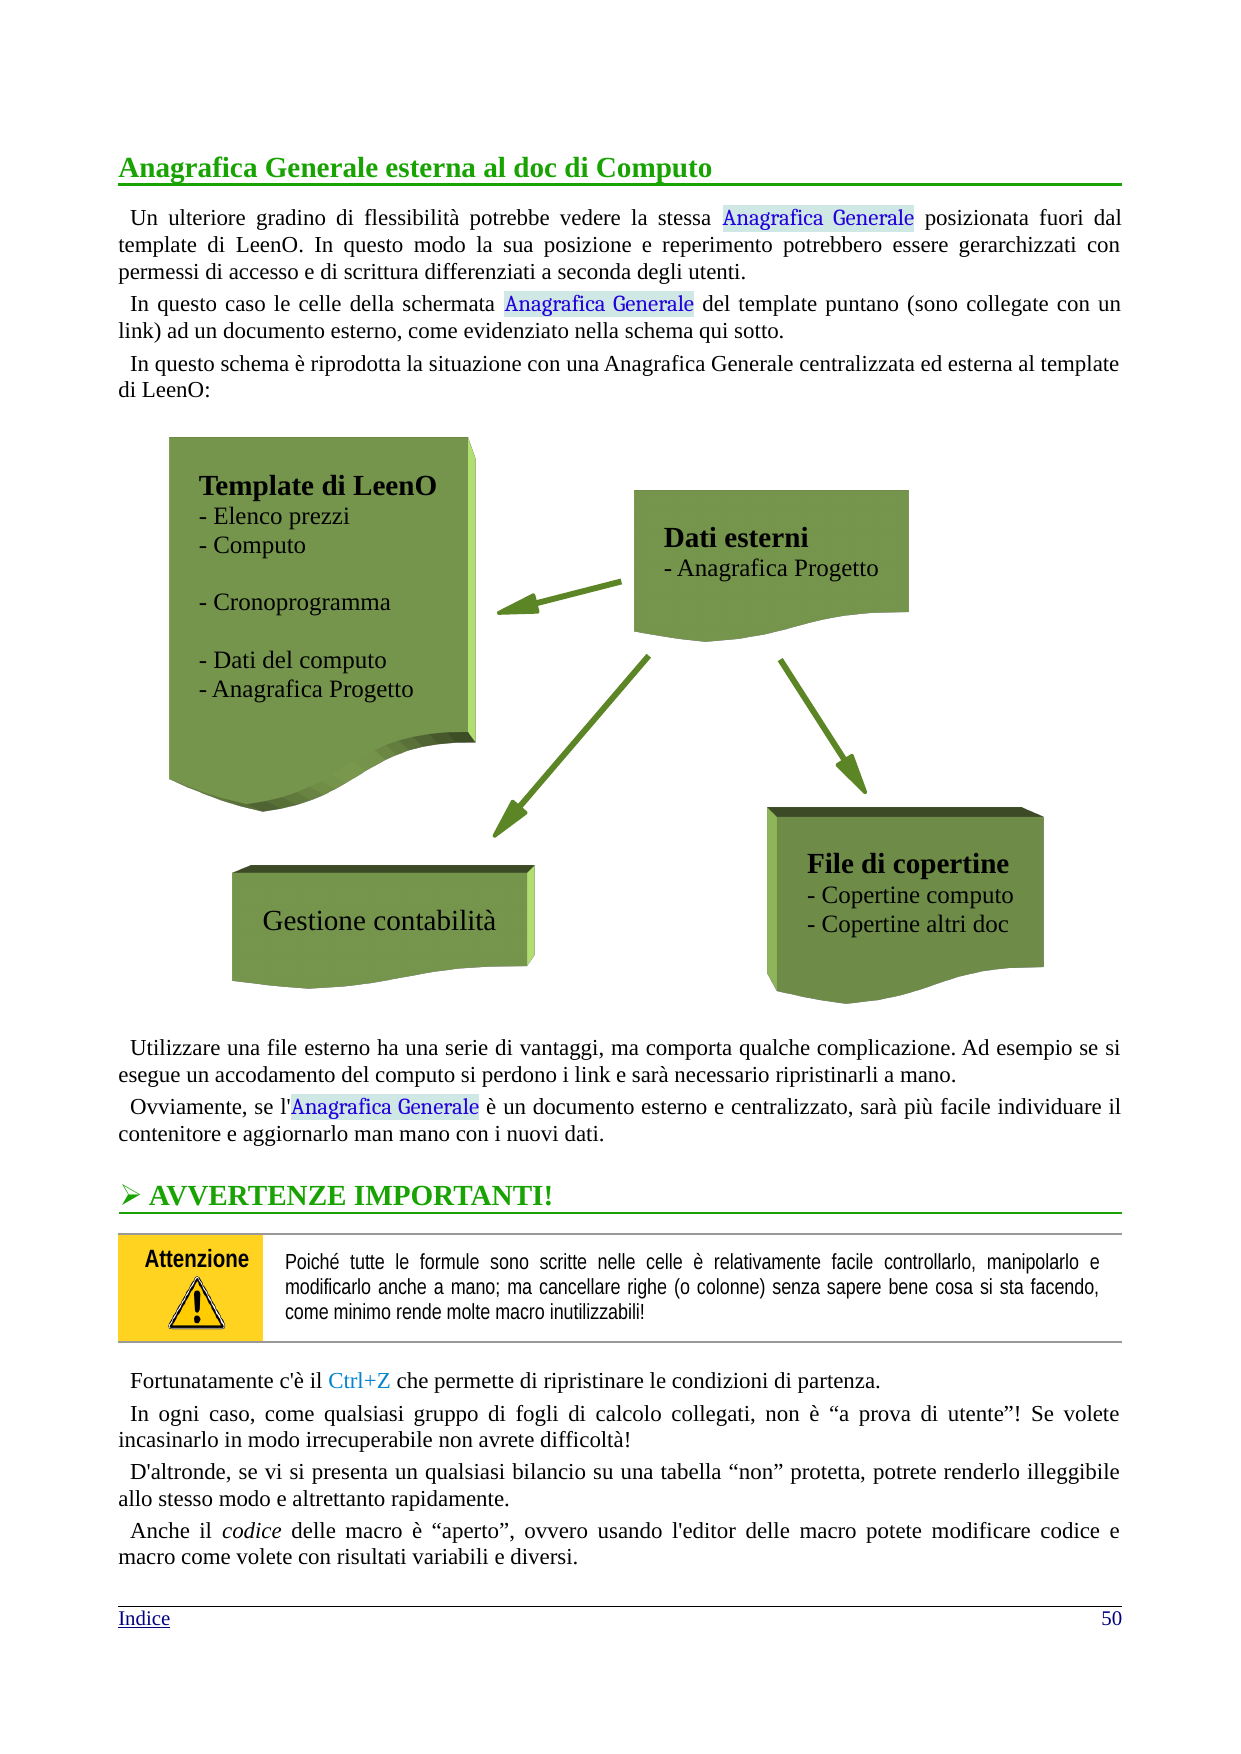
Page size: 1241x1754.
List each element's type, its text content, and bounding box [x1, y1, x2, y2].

subtitle Anagrafica Generale esterna al doc di Computo [118, 150, 1122, 183]
text Anche il codice delle macro è “aperto”, ovvero usando l'editor delle macro potete modificare codice e macro come volete con risultati variabili e diversi. [118, 1517, 1122, 1570]
text Ovviamente, se l'Anagrafica Generale è un documento esterno e centralizzato, sarà più facile individuare il contenitore e aggiornarlo man mano con i nuovi dati. [118, 1093, 1122, 1147]
subtitle AVVERTENZE IMPORTANTI! [119, 1178, 1122, 1212]
table_header Attenzione [118, 1235, 263, 1341]
picture [164, 1272, 229, 1333]
text In questo caso le celle della schermata Anagrafica Generale del template puntano (sono collegate con un link) ad un documento esterno, come evidenziato nella schema qui sotto. [118, 290, 1122, 344]
table_header Poiché tutte le formule sono scritte nelle celle è relativamente facile controllarlo, manipolarlo e modificarlo anche a mano; ma cancellare righe (o colonne) senza sapere bene cosa si sta facendo, come minimo rende molte macro inutilizzabili! [264, 1235, 1122, 1341]
table_header [118, 408, 1122, 1034]
text Fortunatamente c'è il Ctrl+Z che permette di ripristinare le condizioni di partenza. [118, 1367, 1122, 1394]
text In questo schema è riprodotta la situazione con una Anagrafica Generale centralizzata ed esterna al template di LeenO: [118, 349, 1122, 402]
text In ogni caso, come qualsiasi gruppo di fogli di calcolo collegati, non è “a prova di utente”! Se volete incasinarlo in modo irrecuperabile non avrete difficoltà! [118, 1400, 1122, 1452]
text Utilizzare una file esterno ha una serie di vantaggi, ma comporta qualche complicazione. Ad esempio se si esegue un accodamento del computo si perdono i link e sarà necessario ripristinarli a mano. [118, 1034, 1122, 1087]
text Un ulteriore gradino di flessibilità potrebbe vedere la stessa Anagrafica Generale posizionata fuori dal template di LeenO. In questo modo la sua posizione e reperimento potrebbero essere gerarchizzati con permessi di accesso e di scrittura differenziati a seconda degli utenti. [118, 204, 1122, 284]
text D'altronde, se vi si presenta un qualsiasi bilancio su una tabella “non” protetta, potrete renderlo illeggibile allo stesso modo e altrettanto rapidamente. [118, 1458, 1122, 1511]
